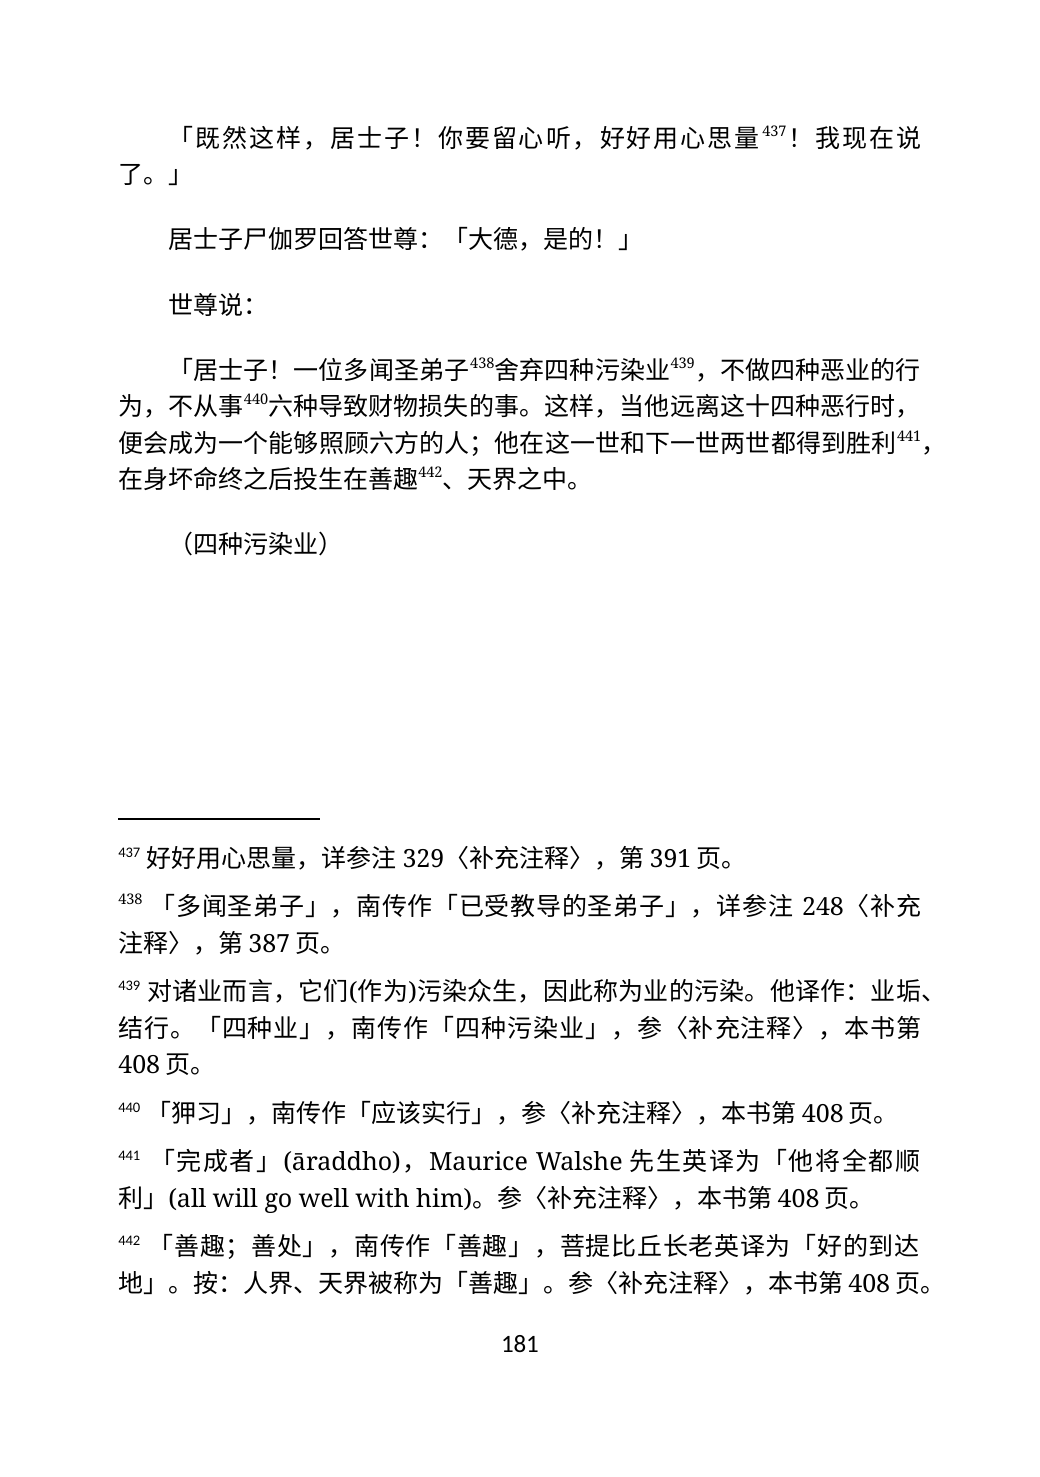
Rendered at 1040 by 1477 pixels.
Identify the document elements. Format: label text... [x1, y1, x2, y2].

text 「善趣；善处」，南传作「善趣」，菩提比丘长老英译为「好的到达地」。按：人界、天界被称为「善趣」。参〈补充注释〉，本书第408页。 [118, 1227, 921, 1299]
text 居士子尸伽罗回答世尊：「大德，是的！」 [118, 220, 921, 256]
text （四种污染业） [118, 525, 921, 561]
text 「狎习」，南传作「应该实行」，参〈补充注释〉，本书第408页。 [118, 1093, 921, 1129]
text 「既然这样，居士子！你要留心听，好好用心思量！我现在说了。」 [118, 118, 921, 191]
text 世尊说： [118, 285, 921, 321]
text 「完成者」(āraddho)，Maurice Walshe先生英译为「他将全都顺利」(all will go well with him)。参〈补充注释〉，本书第408页。 [118, 1142, 921, 1214]
text 「多闻圣弟子」，南传作「已受教导的圣弟子」，详参注 248〈补充注释〉，第387页。 [118, 887, 921, 959]
text 「居士子！一位多闻圣弟子舍弃四种污染业，不做四种恶业的行为，不从事六种导致财物损失的事。这样，当他远离这十四种恶行时，便会成为一个能够照顾六方的人；他在这一世和下一世两世都得到胜利，在身坏命终之后投生在善趣、天界之中。 [118, 351, 921, 496]
text 对诸业而言，它们(作为)污染众生，因此称为业的污染。他译作：业垢、结行。「四种业」，南传作「四种污染业」，参〈补充注释〉，本书第408页。 [118, 972, 921, 1081]
text 好好用心思量，详参注 329〈补充注释〉，第391页。 [118, 838, 921, 874]
